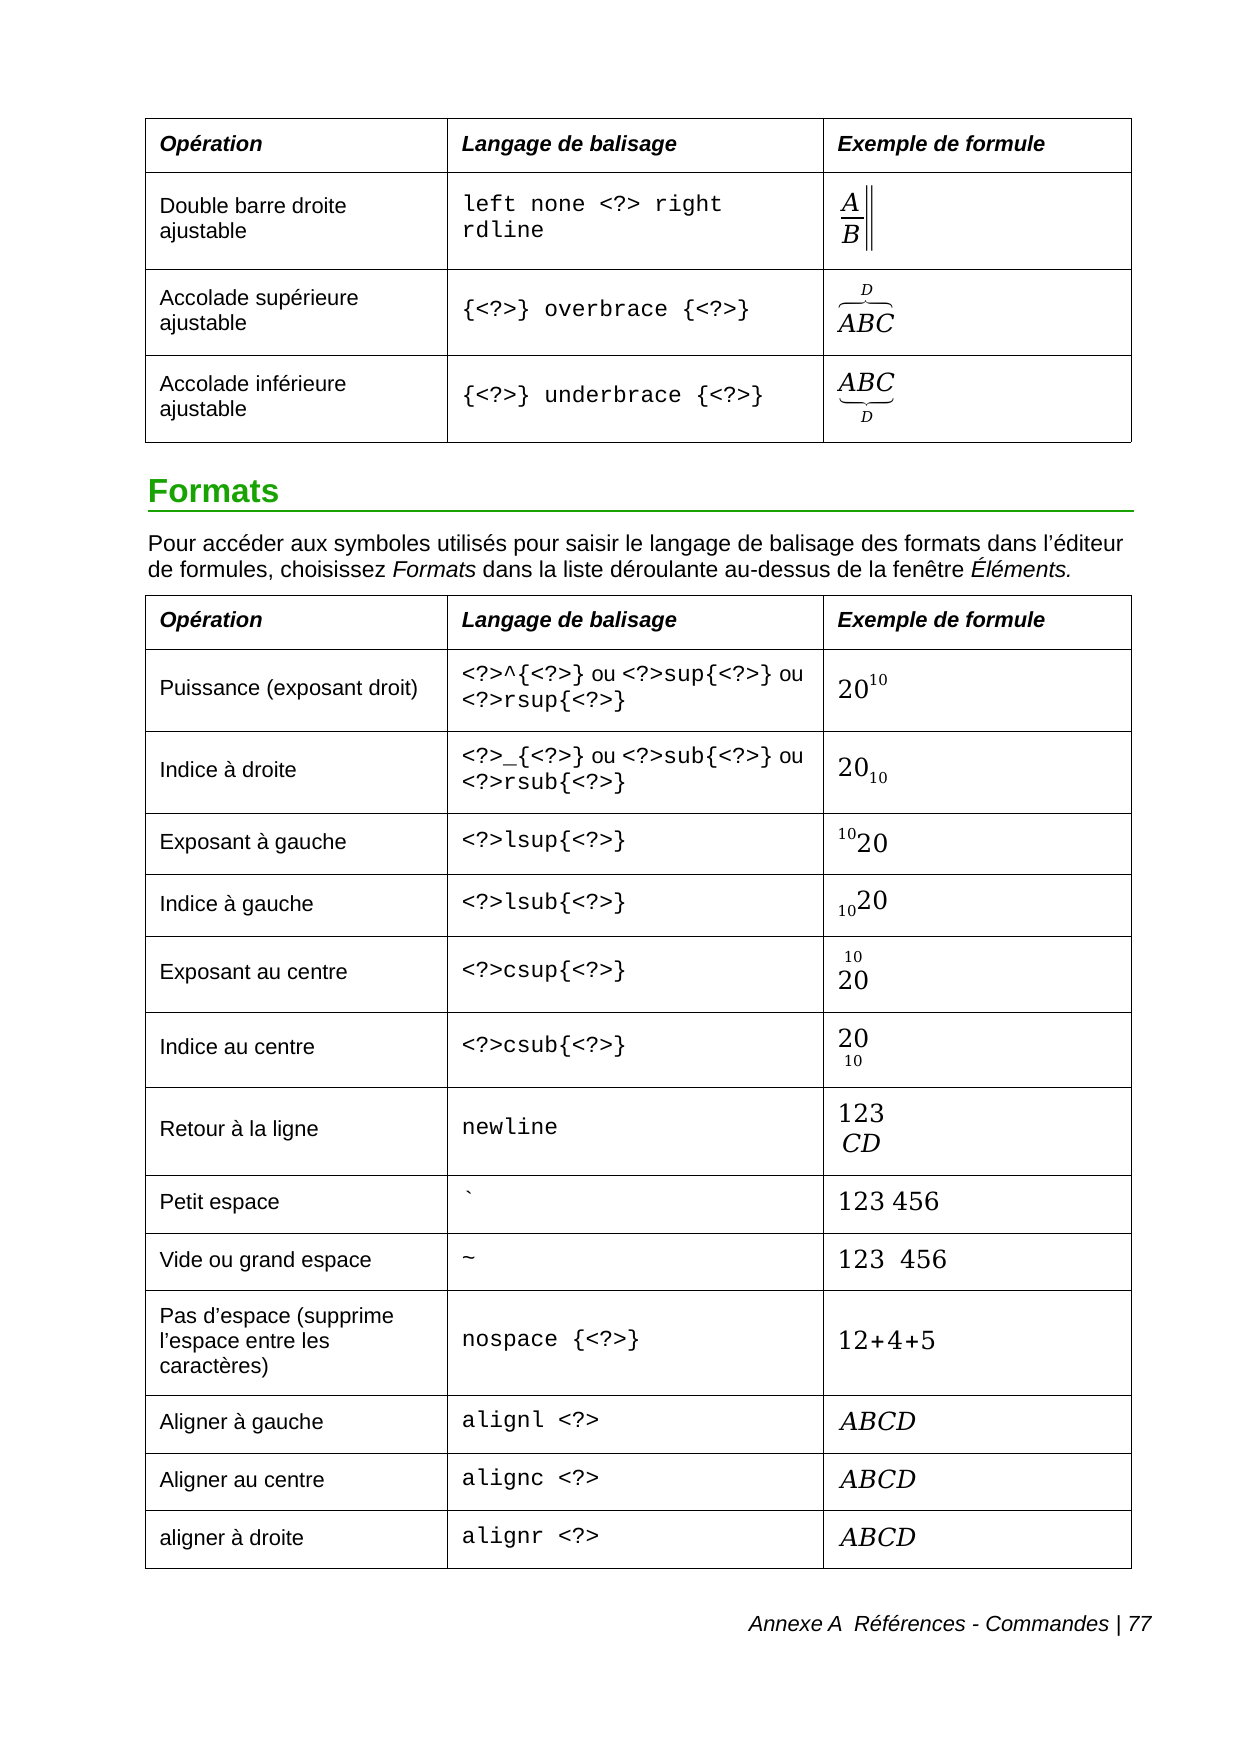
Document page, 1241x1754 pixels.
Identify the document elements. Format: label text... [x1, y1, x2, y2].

table_cell <?>_{<?>} ou <?>sub{<?>} ou <?>rsub{<?>} [448, 732, 823, 813]
table_cell [824, 814, 1131, 874]
table_cell aligner à droite [146, 1511, 447, 1568]
table_cell {<?>} underbrace {<?>} [448, 356, 823, 442]
table_cell [824, 650, 1131, 731]
table_cell [824, 356, 1131, 442]
table_cell Puissance (exposant droit) [146, 650, 447, 731]
table_cell [824, 173, 1131, 269]
table_cell Accolade supérieure ajustable [146, 270, 447, 355]
table_cell ` [448, 1176, 823, 1232]
table_cell [824, 270, 1131, 355]
table_cell alignc <?> [448, 1454, 823, 1510]
table_cell Indice à droite [146, 732, 447, 813]
table_header Exemple de formule [824, 596, 1131, 649]
table_cell [824, 875, 1131, 936]
table_cell newline [448, 1088, 823, 1175]
table_cell Retour à la ligne [146, 1088, 447, 1175]
table_cell [824, 1291, 1131, 1395]
table_cell <?>^{<?>} ou <?>sup{<?>} ou <?>rsup{<?>} [448, 650, 823, 731]
table_cell [824, 937, 1131, 1011]
table_header Langage de balisage [448, 119, 823, 172]
subtitle Formats [148, 472, 1134, 510]
table_cell Aligner au centre [146, 1454, 447, 1510]
table_cell [824, 1396, 1131, 1452]
table_cell Vide ou grand espace [146, 1234, 447, 1290]
text Pour accéder aux symboles utilisés pour saisir le langage de balisage des formats dans l’éditeur de formules, choisissez Formats dans la liste déroulante au-dessus de la fenêtre Éléments. [148, 530, 1134, 582]
table_cell Exposant à gauche [146, 814, 447, 874]
table_cell alignl <?> [448, 1396, 823, 1452]
table_cell <?>csup{<?>} [448, 937, 823, 1011]
table_cell [824, 1454, 1131, 1510]
table_cell Accolade inférieure ajustable [146, 356, 447, 442]
table_cell [824, 1234, 1131, 1290]
table_header Opération [146, 596, 447, 649]
table_cell [824, 1088, 1131, 1175]
table_cell left none <?> right rdline [448, 173, 823, 269]
table_cell <?>lsub{<?>} [448, 875, 823, 936]
table_cell Indice à gauche [146, 875, 447, 936]
table_cell Petit espace [146, 1176, 447, 1232]
table_cell [824, 732, 1131, 813]
table_header Langage de balisage [448, 596, 823, 649]
table_cell <?>csub{<?>} [448, 1013, 823, 1087]
table_cell <?>lsup{<?>} [448, 814, 823, 874]
table_cell [824, 1013, 1131, 1087]
table_cell Exposant au centre [146, 937, 447, 1011]
table_header Opération [146, 119, 447, 172]
table_header Exemple de formule [824, 119, 1131, 172]
table_cell nospace {<?>} [448, 1291, 823, 1395]
table_cell Double barre droite ajustable [146, 173, 447, 269]
table_cell Pas d’espace (supprime l’espace entre les caractères) [146, 1291, 447, 1395]
table_cell Aligner à gauche [146, 1396, 447, 1452]
table_cell {<?>} overbrace {<?>} [448, 270, 823, 355]
table_cell alignr <?> [448, 1511, 823, 1568]
table_cell [824, 1511, 1131, 1568]
table_cell Indice au centre [146, 1013, 447, 1087]
table_cell ~ [448, 1234, 823, 1290]
table_cell [824, 1176, 1131, 1232]
